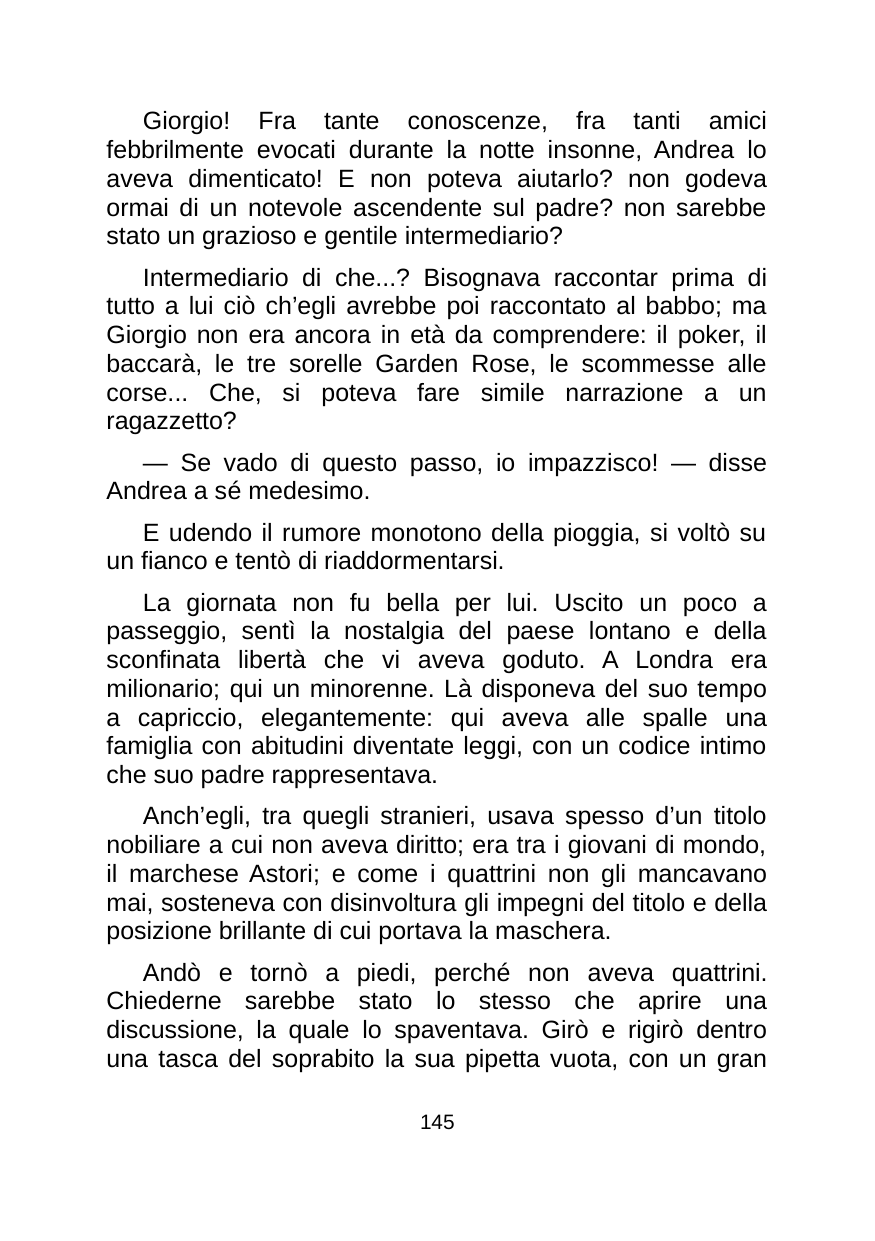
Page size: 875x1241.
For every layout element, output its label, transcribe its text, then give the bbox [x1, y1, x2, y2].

text Andò e tornò a piedi, perché non aveva quattrini. Chiederne sarebbe stato lo stesso che aprire una discussione, la quale lo spaventava. Girò e rigirò dentro una tasca del soprabito la sua pipetta vuota, con un gran [106, 957, 768, 1072]
text — Se vado di questo passo, io impazzisco! — disse Andrea a sé medesimo. [106, 447, 768, 505]
text Giorgio! Fra tante conoscenze, fra tanti amici febbrilmente evocati durante la notte insonne, Andrea lo aveva dimenticato! E non poteva aiutarlo? non godeva ormai di un notevole ascendente sul padre? non sarebbe stato un grazioso e gentile intermediario? [106, 106, 768, 250]
text Anch’egli, tra quegli stranieri, usava spesso d’un titolo nobiliare a cui non aveva diritto; era tra i giovani di mondo, il marchese Astori; e come i quattrini non gli mancavano mai, sosteneva con disinvoltura gli impegni del titolo e della posizione brillante di cui portava la maschera. [106, 801, 768, 945]
text Intermediario di che...? Bisognava raccontar prima di tutto a lui ciò ch’egli avrebbe poi raccontato al babbo; ma Giorgio non era ancora in età da comprendere: il poker, il baccarà, le tre sorelle Garden Rose, le scommesse alle corse... Che, si poteva fare simile narrazione a un ragazzetto? [106, 262, 768, 435]
text E udendo il rumore monotono della pioggia, si voltò su un fianco e tentò di riaddormentarsi. [106, 517, 768, 575]
text La giornata non fu bella per lui. Uscito un poco a passeggio, sentì la nostalgia del paese lontano e della sconfinata libertà che vi aveva goduto. A Londra era milionario; qui un minorenne. Là disponeva del suo tempo a capriccio, elegantemente: qui aveva alle spalle una famiglia con abitudini diventate leggi, con un codice intimo che suo padre rappresentava. [106, 587, 768, 789]
